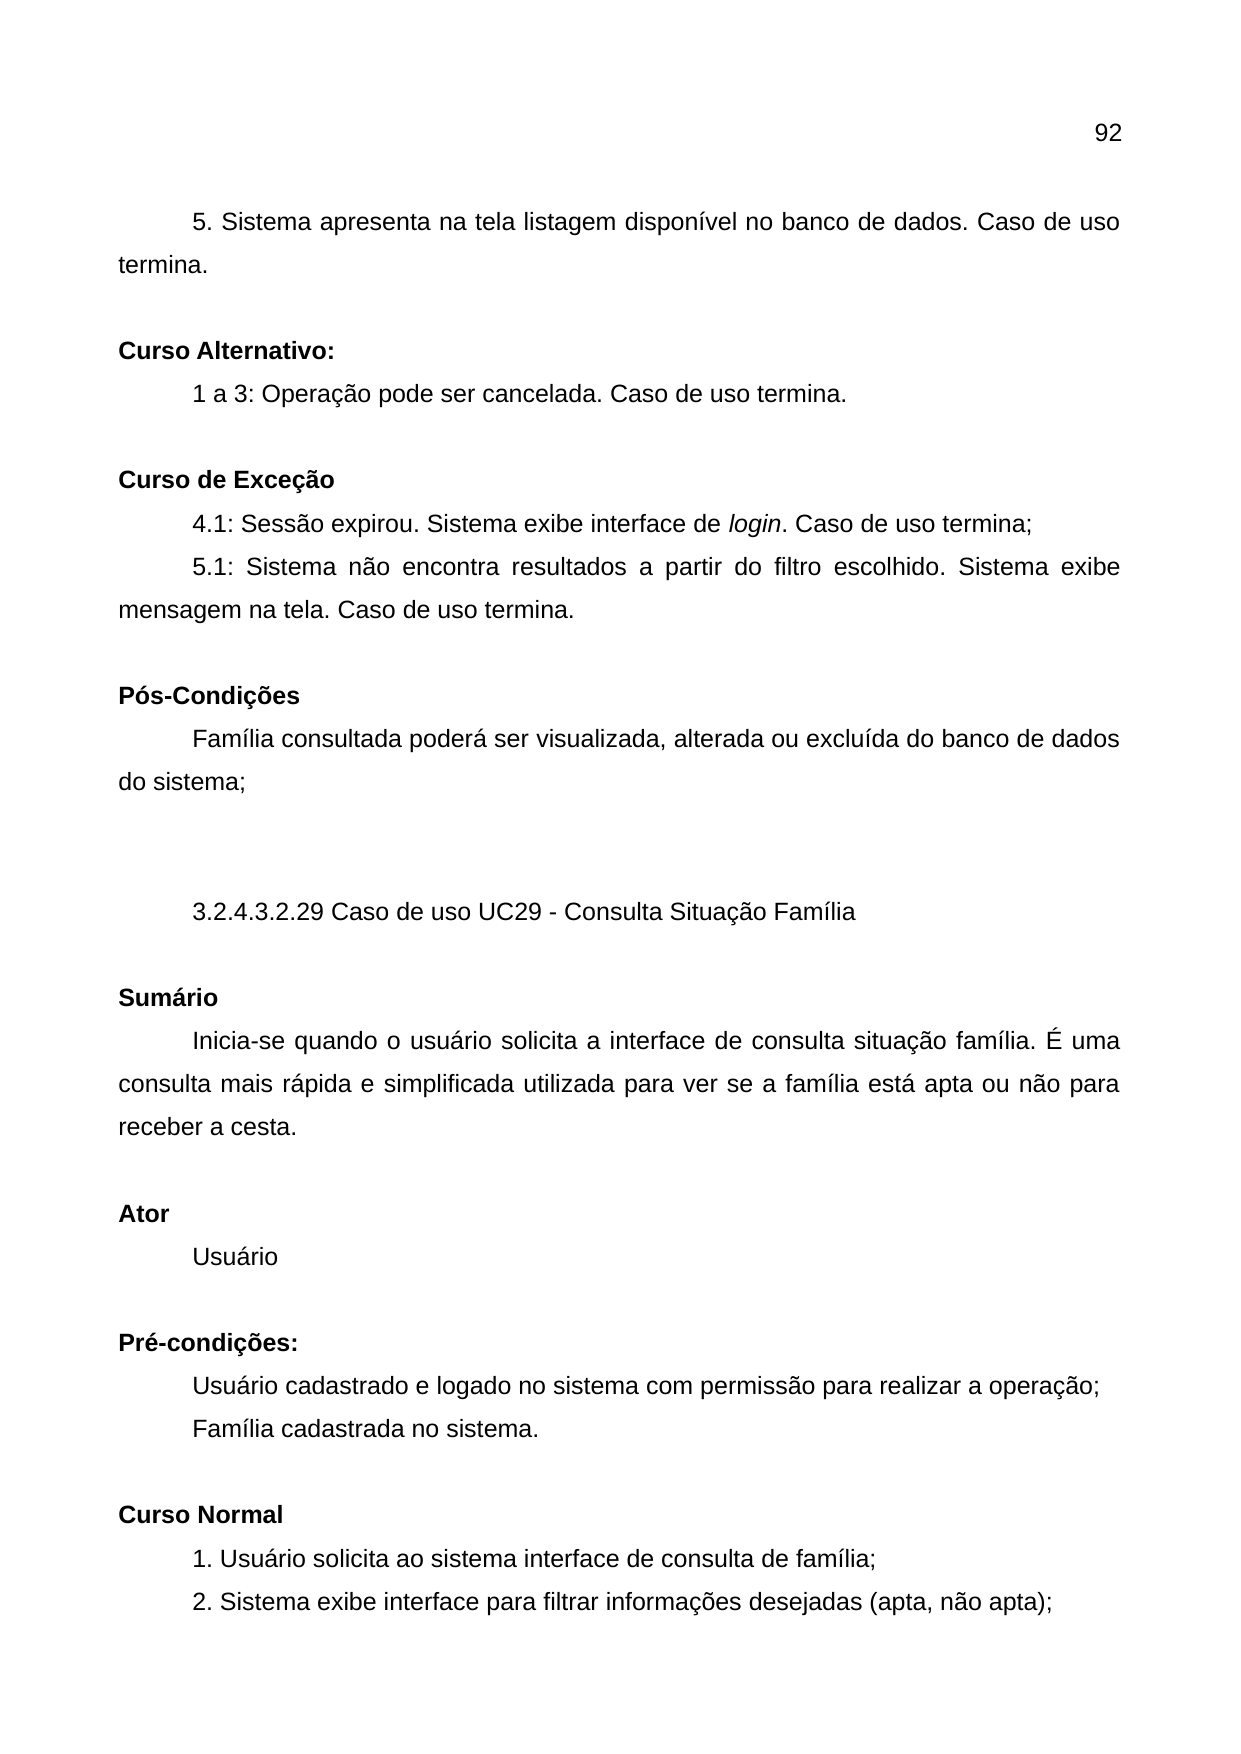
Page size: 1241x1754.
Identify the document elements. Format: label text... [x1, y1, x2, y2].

text Pré-condições: [118, 1328, 1122, 1357]
text Sumário [118, 983, 1122, 1012]
text 3.2.4.3.2.29 Caso de uso UC29 - Consulta Situação Família [118, 897, 1122, 925]
text 5. Sistema apresenta na tela listagem disponível no banco de dados. Caso de uso termina. [118, 207, 1122, 278]
text Inicia-se quando o usuário solicita a interface de consulta situação família. É uma consulta mais rápida e simplificada utilizada para ver se a família está apta ou não para receber a cesta. [118, 1026, 1122, 1141]
text Curso Normal [118, 1500, 1122, 1529]
text Curso de Exceção [118, 465, 1122, 494]
text Usuário cadastrado e logado no sistema com permissão para realizar a operação; [118, 1371, 1122, 1400]
text 1 a 3: Operação pode ser cancelada. Caso de uso termina. [118, 379, 1122, 408]
text Família cadastrada no sistema. [118, 1414, 1122, 1443]
text Curso Alternativo: [118, 336, 1122, 365]
text 1. Usuário solicita ao sistema interface de consulta de família; [118, 1543, 1122, 1572]
text Pós-Condições [118, 681, 1122, 710]
text 2. Sistema exibe interface para filtrar informações desejadas (apta, não apta); [118, 1587, 1122, 1615]
text 4.1: Sessão expirou. Sistema exibe interface de login. Caso de uso termina; [118, 508, 1122, 537]
text 5.1: Sistema não encontra resultados a partir do filtro escolhido. Sistema exibe mensagem na tela. Caso de uso termina. [118, 552, 1122, 623]
text Usuário [118, 1242, 1122, 1270]
text Família consultada poderá ser visualizada, alterada ou excluída do banco de dados do sistema; [118, 724, 1122, 796]
text Ator [118, 1198, 1122, 1227]
